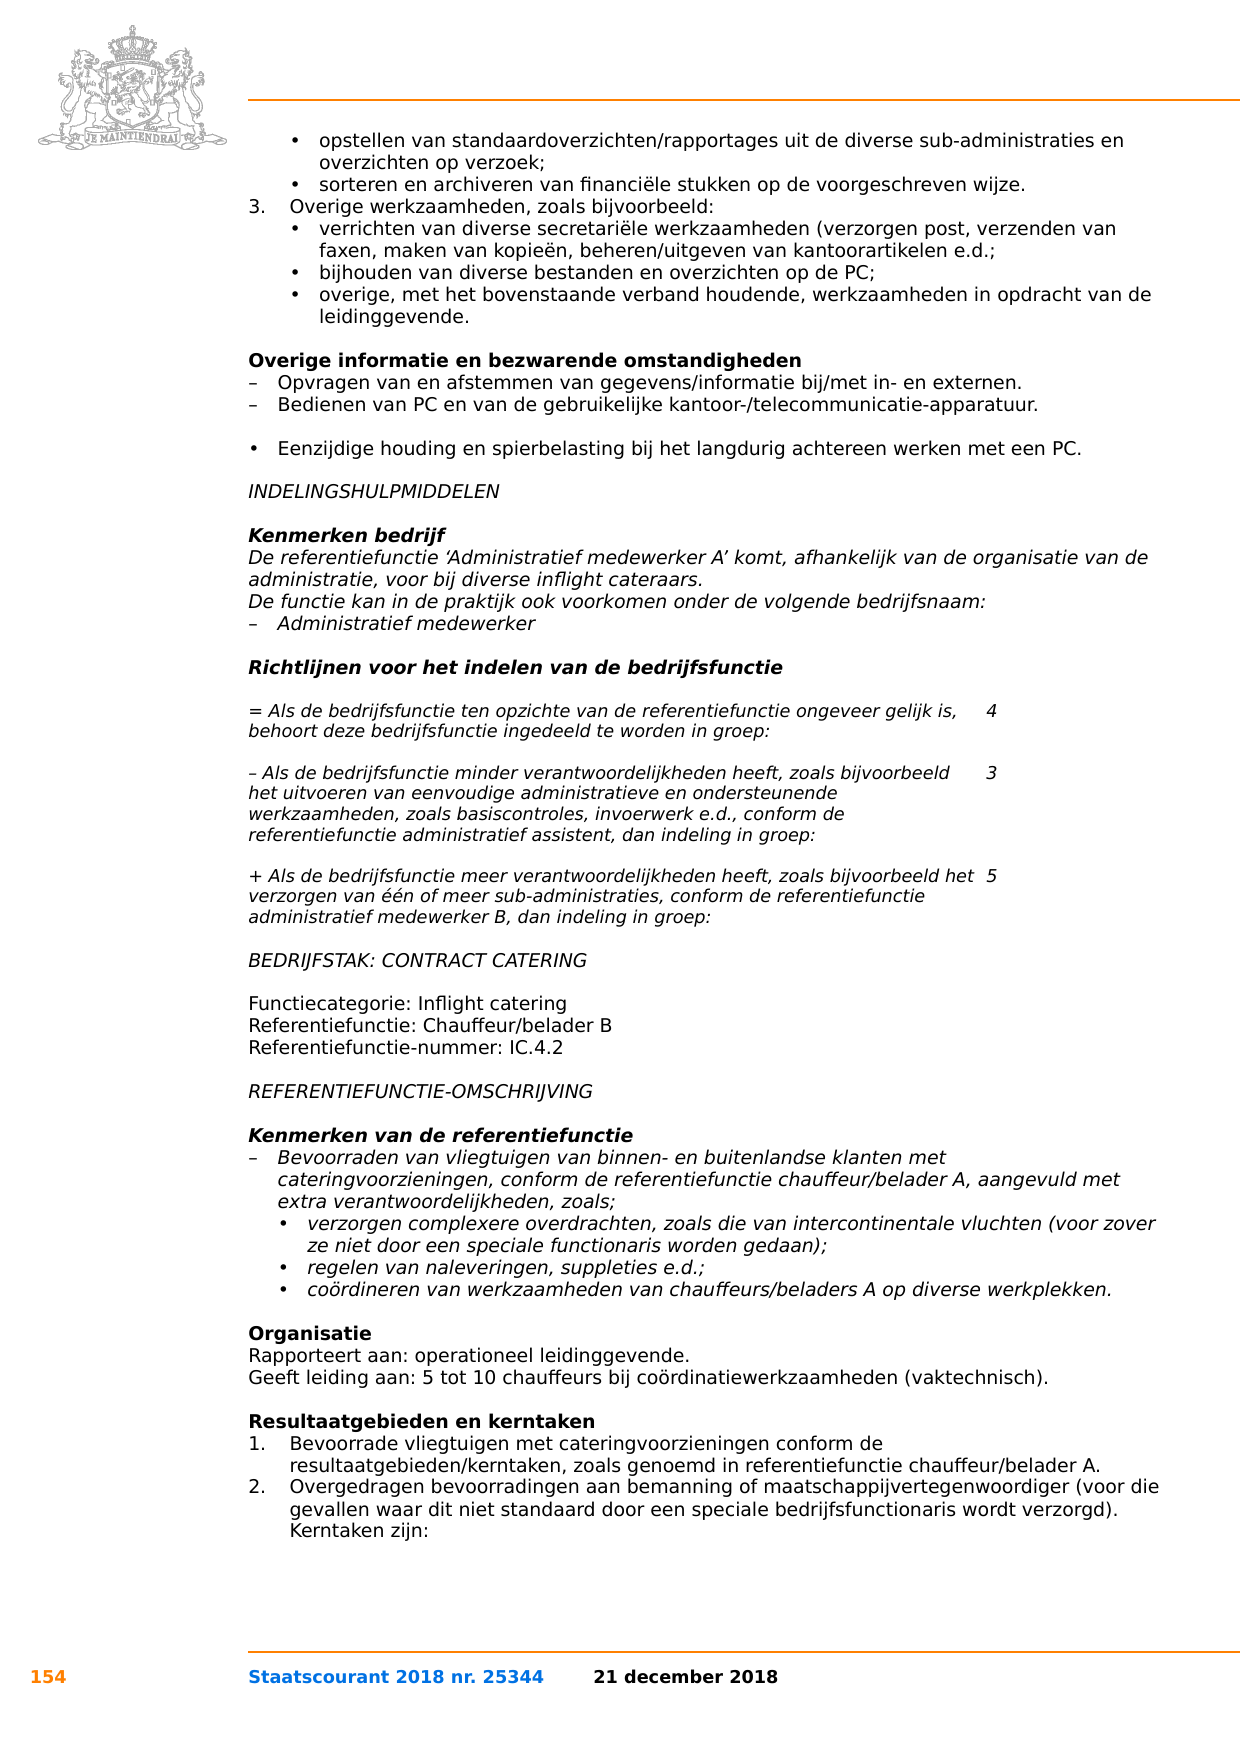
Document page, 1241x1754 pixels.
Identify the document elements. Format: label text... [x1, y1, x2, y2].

text 2. Overgedragen bevoorradingen aan bemanning of maatschappijvertegenwoordiger (voor die gevallen waar dit niet standaard door een speciale bedrijfsfunctionaris wordt verzorgd). [248, 1476, 1163, 1520]
text – Bevoorraden van vliegtuigen van binnen- en buitenlandse klanten met cateringvoorzieningen, conform de referentiefunctie chauffeur/belader A, aangevuld met extra verantwoordelijkheden, zoals; [248, 1147, 1163, 1213]
text • verzorgen complexere overdrachten, zoals die van intercontinentale vluchten (voor zover ze niet door een speciale functionaris worden gedaan); [278, 1213, 1163, 1257]
table_cell 3 [980, 763, 1163, 845]
text De referentiefunctie ‘Administratief medewerker A’ komt, afhankelijk van de organisatie van de administratie, voor bij diverse inflight cateraars. [248, 547, 1163, 591]
text Kenmerken van de referentiefunctie [248, 1125, 1163, 1147]
table_cell [248, 845, 980, 866]
text • regelen van naleveringen, suppleties e.d.; [278, 1257, 1163, 1279]
text Richtlijnen voor het indelen van de bedrijfsfunctie [248, 657, 1163, 679]
table_cell [980, 845, 1163, 866]
text Referentiefunctie: Chauffeur/belader B [248, 1015, 1163, 1037]
text • sorteren en archiveren van financiële stukken op de voorgeschreven wijze. [289, 174, 1163, 196]
text Referentiefunctie-nummer: IC.4.2 [248, 1037, 1163, 1059]
text – Administratief medewerker [248, 613, 1163, 635]
text – Bedienen van PC en van de gebruikelijke kantoor-/telecommunicatie-apparatuur. [248, 393, 1163, 416]
table_header = Als de bedrijfsfunctie ten opzichte van de referentiefunctie ongeveer gelijk is, behoort deze bedrijfsfunctie ingedeeld te worden in groep: [248, 701, 980, 742]
table_cell [248, 742, 980, 763]
table_header 4 [980, 701, 1163, 742]
text • Eenzijdige houding en spierbelasting bij het langdurig achtereen werken met een PC. [248, 437, 1163, 459]
text – Opvragen van en afstemmen van gegevens/informatie bij/met in- en externen. [248, 372, 1163, 393]
subtitle INDELINGSHULPMIDDELEN [248, 481, 1163, 503]
text Resultaatgebieden en kerntaken [248, 1411, 1163, 1432]
text Geeft leiding aan: 5 tot 10 chauffeurs bij coördinatiewerkzaamheden (vaktechnisch). [248, 1367, 1163, 1389]
text • bijhouden van diverse bestanden en overzichten op de PC; [289, 262, 1163, 284]
table_cell 5 [980, 866, 1163, 928]
text Overige informatie en bezwarende omstandigheden [248, 349, 1163, 372]
table_cell [980, 742, 1163, 763]
table_cell + Als de bedrijfsfunctie meer verantwoordelijkheden heeft, zoals bijvoorbeeld het verzorgen van één of meer sub-administraties, conform de referentiefunctie administratief medewerker B, dan indeling in groep: [248, 866, 980, 928]
text Organisatie [248, 1323, 1163, 1345]
text • opstellen van standaardoverzichten/rapportages uit de diverse sub-administraties en overzichten op verzoek; [289, 130, 1163, 174]
text • coördineren van werkzaamheden van chauffeurs/beladers A op diverse werkplekken. [278, 1279, 1163, 1301]
text • verrichten van diverse secretariële werkzaamheden (verzorgen post, verzenden van faxen, maken van kopieën, beheren/uitgeven van kantoorartikelen e.d.; [289, 218, 1163, 262]
text Rapporteert aan: operationeel leidinggevende. [248, 1345, 1163, 1367]
text 1. Bevoorrade vliegtuigen met cateringvoorzieningen conform de resultaatgebieden/kerntaken, zoals genoemd in referentiefunctie chauffeur/belader A. [248, 1432, 1163, 1476]
text Kenmerken bedrijf [248, 525, 1163, 547]
text 3. Overige werkzaamheden, zoals bijvoorbeeld: [248, 196, 1163, 218]
text De functie kan in de praktijk ook voorkomen onder de volgende bedrijfsnaam: [248, 591, 1163, 613]
table_cell – Als de bedrijfsfunctie minder verantwoordelijkheden heeft, zoals bijvoorbeeld het uitvoeren van eenvoudige administratieve en ondersteunende werkzaamheden, zoals basiscontroles, invoerwerk e.d., conform de referentiefunctie administratief assistent, dan indeling in groep: [248, 763, 980, 845]
text Kerntaken zijn: [289, 1520, 1163, 1542]
text • overige, met het bovenstaande verband houdende, werkzaamheden in opdracht van de leidinggevende. [289, 284, 1163, 328]
subtitle REFERENTIEFUNCTIE-OMSCHRIJVING [248, 1081, 1163, 1103]
subtitle BEDRIJFSTAK: CONTRACT CATERING [248, 949, 1163, 971]
picture [38, 25, 227, 150]
text Functiecategorie: Inflight catering [248, 993, 1163, 1015]
